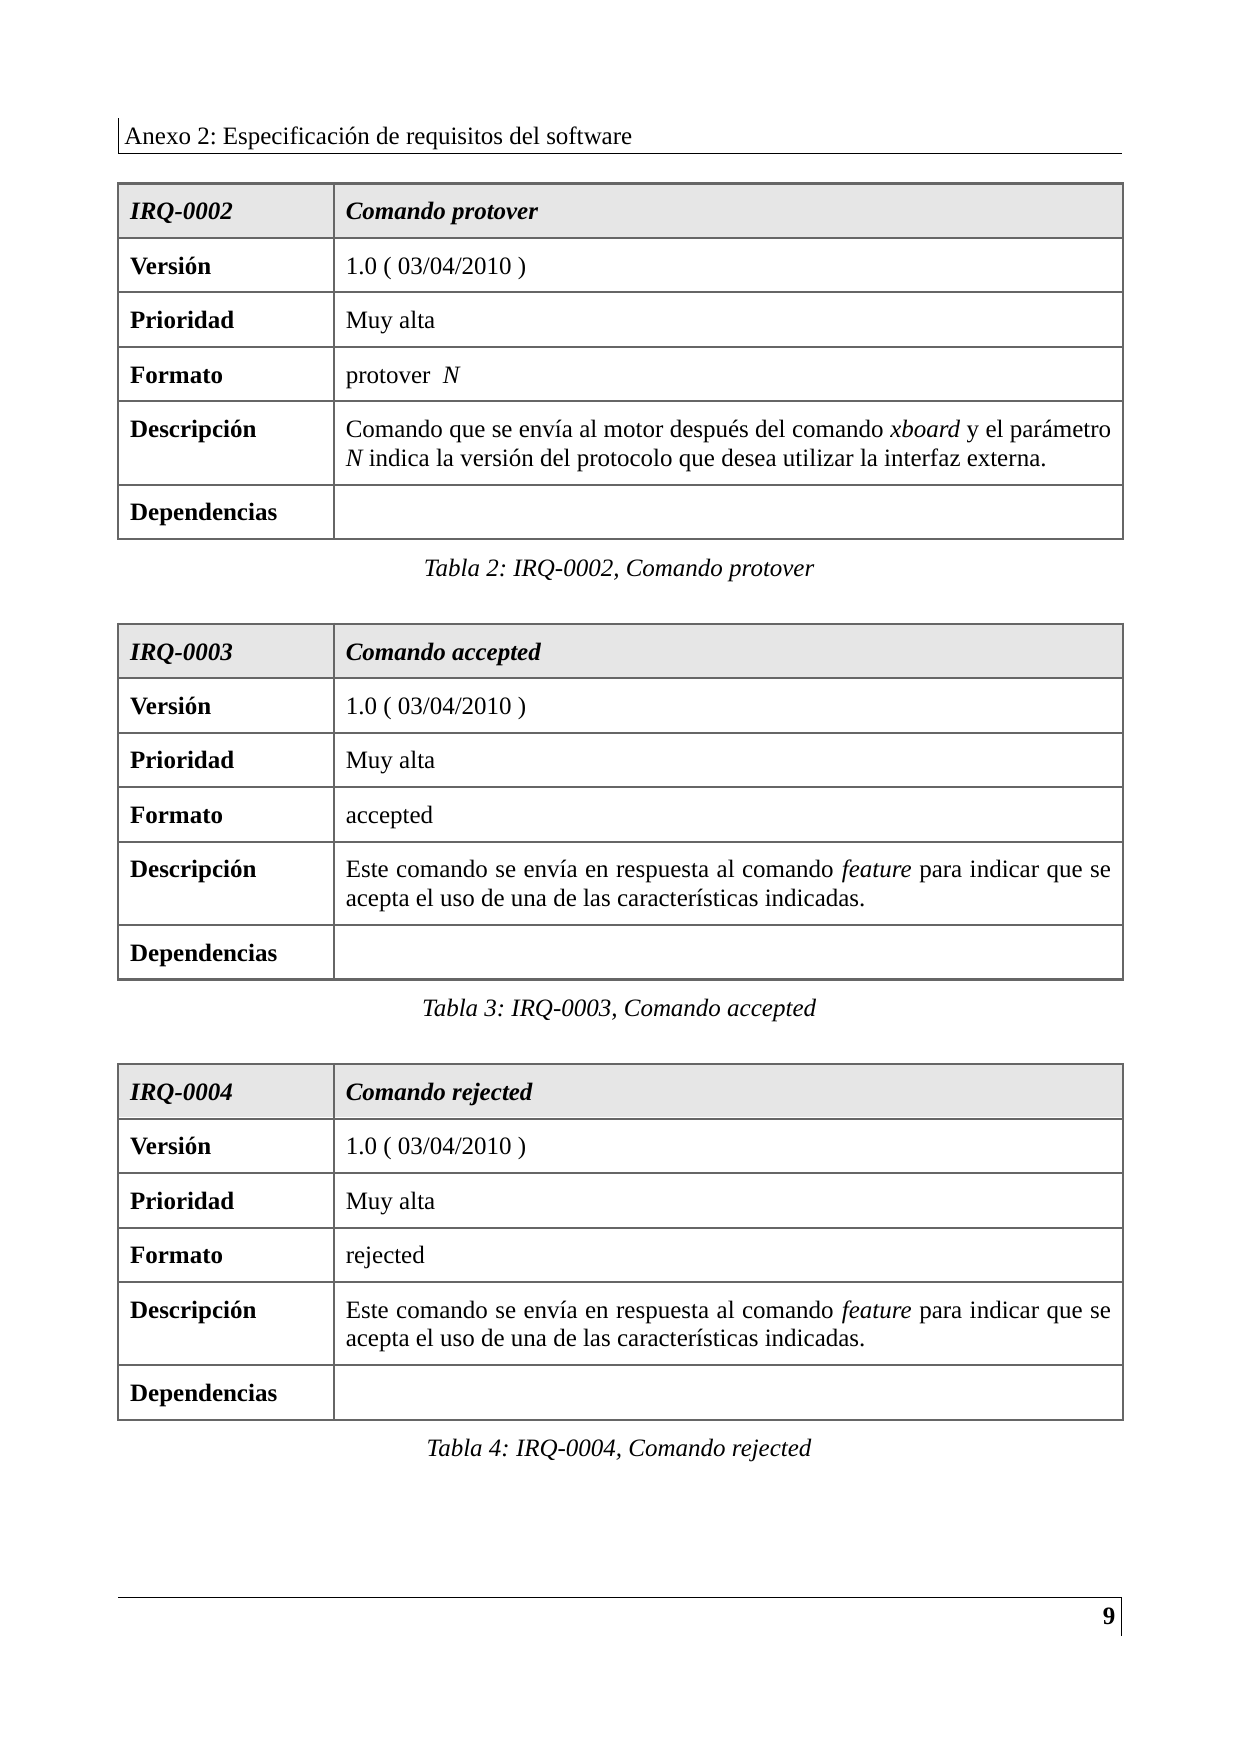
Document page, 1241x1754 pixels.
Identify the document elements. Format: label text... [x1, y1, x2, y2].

table_header Comando protover [335, 185, 1122, 237]
table_cell Prioridad [119, 734, 333, 786]
table_cell Dependencias [119, 486, 333, 538]
table_cell Este comando se envía en respuesta al comando feature para indicar que se acepta el uso de una de las características indicadas. [335, 1283, 1122, 1364]
text Tabla 4: IRQ-0004, Comando rejected [118, 1433, 1122, 1462]
table_cell accepted [335, 788, 1122, 841]
table_cell Prioridad [119, 293, 333, 346]
table_cell [335, 486, 1122, 538]
table_cell Comando que se envía al motor después del comando xboard y el parámetro N indica la versión del protocolo que desea utilizar la interfaz externa. [335, 402, 1122, 483]
table_header Comando rejected [335, 1065, 1122, 1117]
table_header IRQ-0003 [119, 625, 333, 677]
table_header IRQ-0004 [119, 1065, 333, 1117]
table_cell Formato [119, 1229, 333, 1281]
table_cell Muy alta [335, 1174, 1122, 1226]
table_cell Formato [119, 788, 333, 841]
table_header Comando accepted [335, 625, 1122, 677]
table_cell Descripción [119, 1283, 333, 1364]
table_cell Dependencias [119, 926, 333, 978]
table_cell Descripción [119, 843, 333, 924]
table_cell 1.0 ( 03/04/2010 ) [335, 239, 1122, 291]
table_cell Versión [119, 239, 333, 291]
table_cell [335, 926, 1122, 978]
table_cell Muy alta [335, 734, 1122, 786]
table_cell Muy alta [335, 293, 1122, 346]
table_cell Este comando se envía en respuesta al comando feature para indicar que se acepta el uso de una de las características indicadas. [335, 843, 1122, 924]
table_cell Prioridad [119, 1174, 333, 1226]
table_cell protover N [335, 348, 1122, 400]
table_cell Descripción [119, 402, 333, 483]
table_cell 1.0 ( 03/04/2010 ) [335, 1120, 1122, 1172]
table_cell rejected [335, 1229, 1122, 1281]
table_cell Versión [119, 1120, 333, 1172]
table_cell Dependencias [119, 1366, 333, 1418]
table_cell 1.0 ( 03/04/2010 ) [335, 679, 1122, 732]
text Tabla 3: IRQ-0003, Comando accepted [118, 993, 1122, 1022]
table_cell Formato [119, 348, 333, 400]
table_header IRQ-0002 [119, 185, 333, 237]
text Tabla 2: IRQ-0002, Comando protover [118, 553, 1122, 581]
table_cell [335, 1366, 1122, 1418]
table_cell Versión [119, 679, 333, 732]
